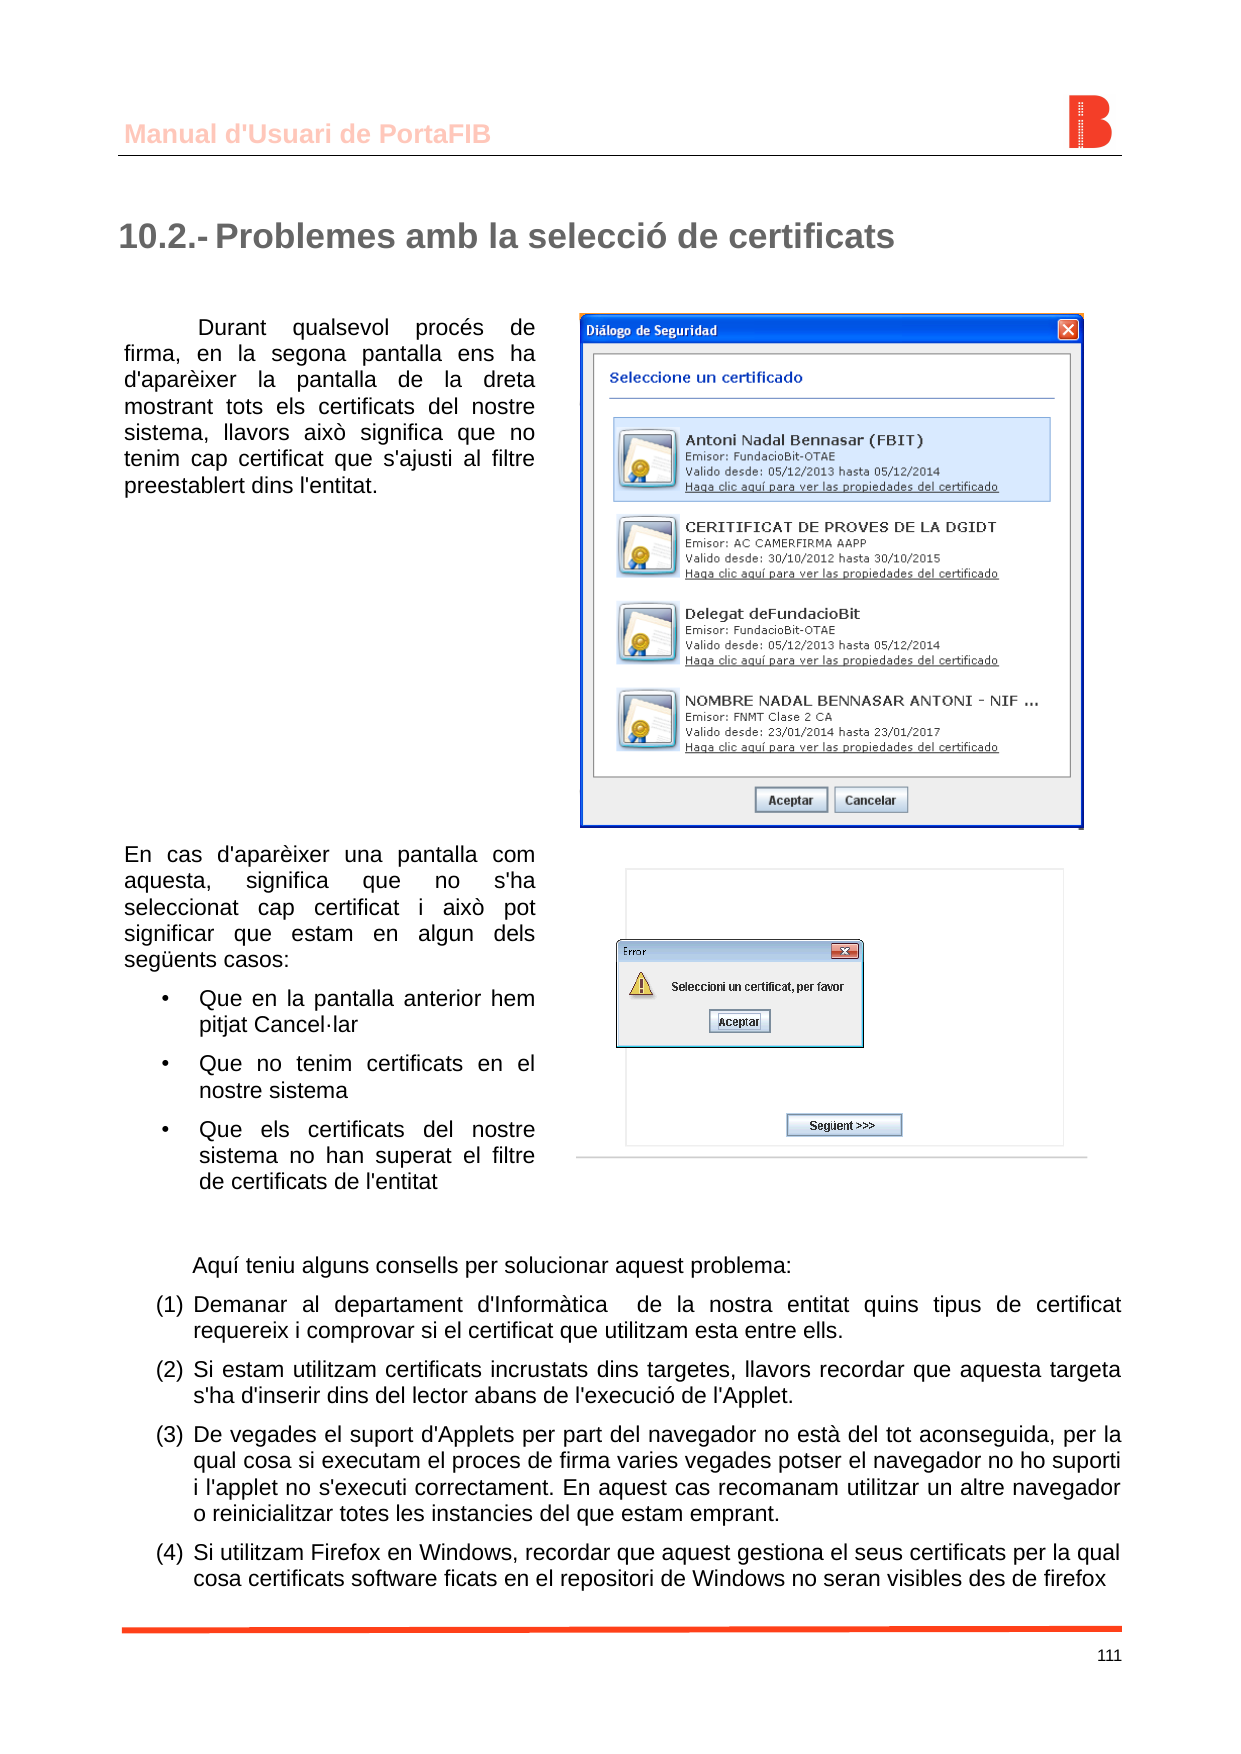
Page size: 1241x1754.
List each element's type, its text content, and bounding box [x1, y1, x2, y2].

table_header [541, 308, 1122, 835]
table_cell [541, 835, 1122, 1213]
picture [579, 313, 1084, 830]
text Aquí teniu alguns consells per solucionar aquest problema: [118, 1252, 1122, 1278]
picture [576, 840, 1088, 1159]
list Si estam utilitzam certificats incrustats dins targetes, llavors recordar que aquesta targeta s'ha d'inserir dins del lector abans de l'execució de l'Applet. [156, 1356, 1122, 1408]
picture [1063, 94, 1117, 150]
list Demanar al departament d'Informàtica de la nostra entitat quins tipus de certificat requereix i comprovar si el certificat que utilitzam esta entre ells. [156, 1291, 1122, 1343]
table_cell En cas d'aparèixer una pantalla com aquesta, significa que no s'ha seleccionat cap certificat i això pot significar que estam en algun dels següents casos: Que en la pantalla anterior hem pitjat Cancel·lar Que no tenim certificats en el nostre sistema Que els certificats del nostre sistema no han superat el filtre de certificats de l'entitat [118, 835, 541, 1213]
table_header Durant qualsevol procés de firma, en la segona pantalla ens ha d'aparèixer la pantalla de la dreta mostrant tots els certificats del nostre sistema, llavors això significa que no tenim cap certificat que s'ajusti al filtre preestablert dins l'entitat. [118, 308, 541, 835]
subtitle Problemes amb la selecció de certificats [118, 216, 1122, 256]
list De vegades el suport d'Applets per part del navegador no està del tot aconseguida, per la qual cosa si executam el proces de firma varies vegades potser el navegador no ho suporti i l'applet no s'executi correctament. En aquest cas recomanam utilitzar un altre navegador o reinicialitzar totes les instancies del que estam emprant. [156, 1421, 1122, 1526]
list Si utilitzam Firefox en Windows, recordar que aquest gestiona el seus certificats per la qual cosa certificats software ficats en el repositori de Windows no seran visibles des de firefox [156, 1539, 1122, 1592]
